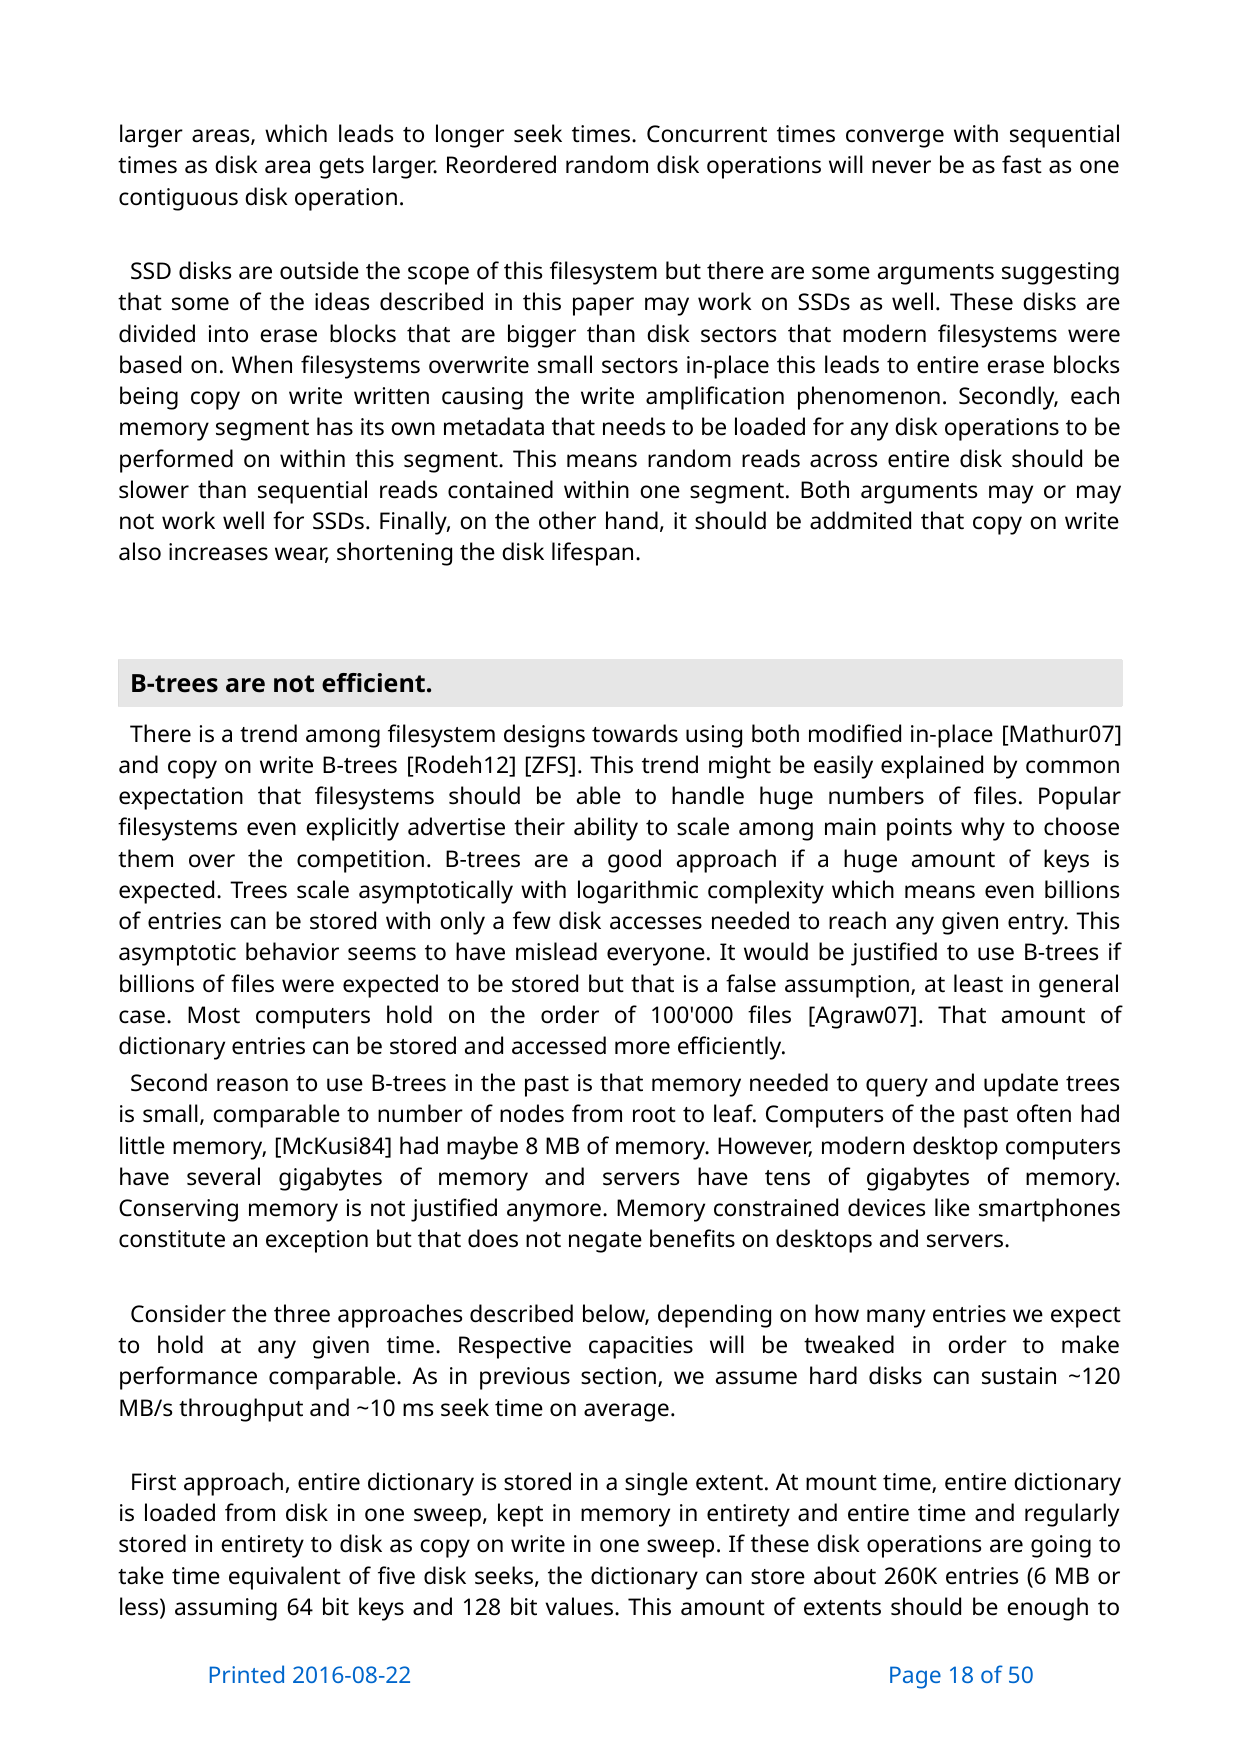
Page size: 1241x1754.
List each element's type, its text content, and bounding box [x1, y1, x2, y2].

text There is a trend among filesystem designs towards using both modified in-place [Mathur07] and copy on write B-trees [Rodeh12] [ZFS]. This trend might be easily explained by common expectation that filesystems should be able to handle huge numbers of files. Popular filesystems even explicitly advertise their ability to scale among main points why to choose them over the competition. B-trees are a good approach if a huge amount of keys is expected. Trees scale asymptotically with logarithmic complexity which means even billions of entries can be stored with only a few disk accesses needed to reach any given entry. This asymptotic behavior seems to have mislead everyone. It would be justified to use B-trees if billions of files were expected to be stored but that is a false assumption, at least in general case. Most computers hold on the order of 100'000 files [Agraw07]. That amount of dictionary entries can be stored and accessed more efficiently. [118, 717, 1122, 1061]
text Second reason to use B-trees in the past is that memory needed to query and update trees is small, comparable to number of nodes from root to leaf. Computers of the past often had little memory, [McKusi84] had maybe 8 MB of memory. However, modern desktop computers have several gigabytes of memory and servers have tens of gigabytes of memory. Conserving memory is not justified anymore. Memory constrained devices like smartphones constitute an exception but that does not negate benefits on desktops and servers. [118, 1067, 1122, 1255]
text First approach, entire dictionary is stored in a single extent. At mount time, entire dictionary is loaded from disk in one sweep, kept in memory in entirety and entire time and regularly stored in entirety to disk as copy on write in one sweep. If these disk operations are going to take time equivalent of five disk seeks, the dictionary can store about 260K entries (6 MB or less) assuming 64 bit keys and 128 bit values. This amount of extents should be enough to [118, 1466, 1122, 1622]
subtitle B-trees are not efficient. [119, 661, 1122, 706]
text SSD disks are outside the scope of this filesystem but there are some arguments suggesting that some of the ideas described in this paper may work on SSDs as well. These disks are divided into erase blocks that are bigger than disk sectors that modern filesystems were based on. When filesystems overwrite small sectors in-place this leads to entire erase blocks being copy on write written causing the write amplification phenomenon. Secondly, each memory segment has its own metadata that needs to be loaded for any disk operations to be performed on within this segment. This means random reads across entire disk should be slower than sequential reads contained within one segment. Both arguments may or may not work well for SSDs. Finally, on the other hand, it should be addmited that copy on write also increases wear, shortening the disk lifespan. [118, 255, 1122, 567]
text larger areas, which leads to longer seek times. Concurrent times converge with sequential times as disk area gets larger. Reordered random disk operations will never be as fast as one contiguous disk operation. [118, 118, 1122, 212]
text Consider the three approaches described below, depending on how many entries we expect to hold at any given time. Respective capacities will be tweaked in order to make performance comparable. As in previous section, we assume hard disks can sustain ~120 MB/s throughput and ~10 ms seek time on average. [118, 1298, 1122, 1423]
